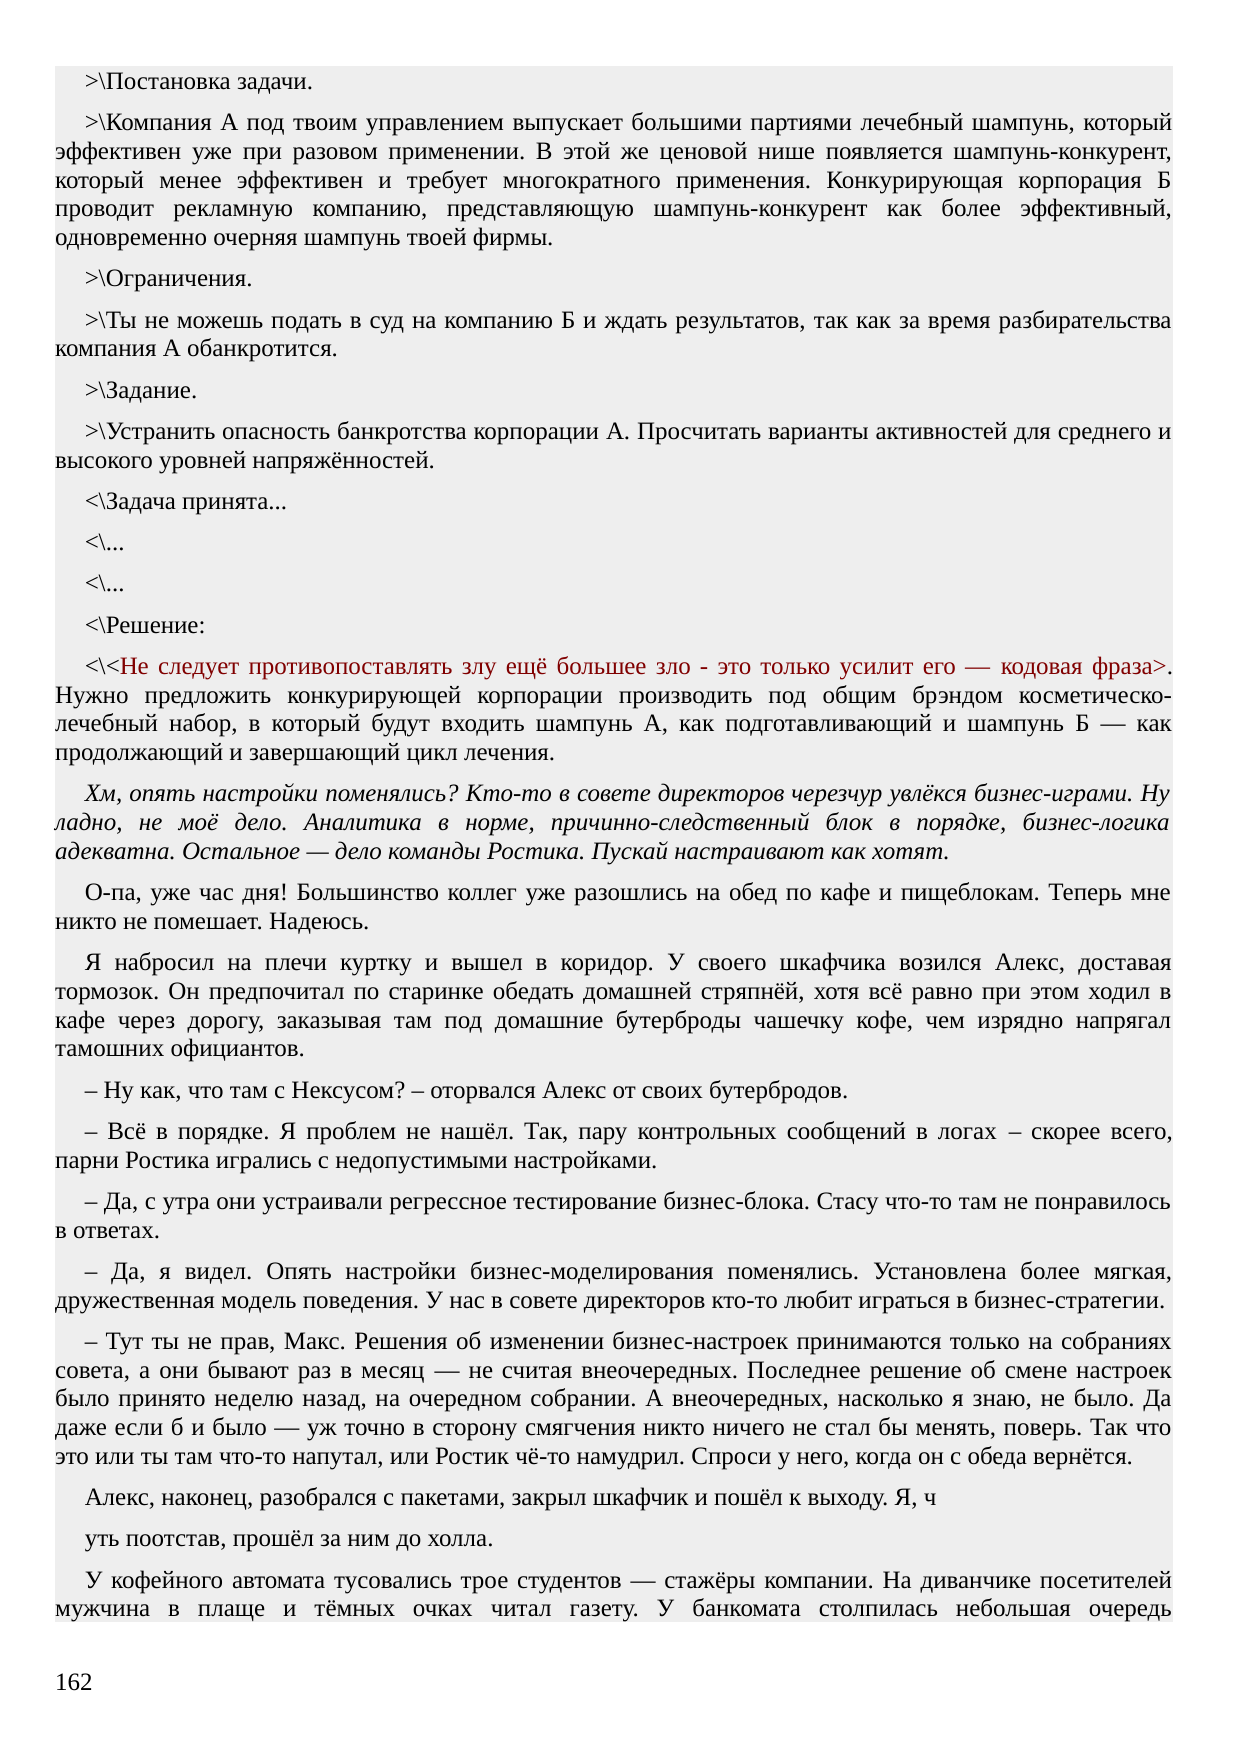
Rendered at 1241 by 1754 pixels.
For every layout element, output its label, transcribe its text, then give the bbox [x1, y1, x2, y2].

text – Да, с утра они устраивали регрессное тестирование бизнес-блока. Стасу что-то там не понравилось в ответах. [55, 1186, 1173, 1243]
text <\... [55, 527, 1173, 556]
text <\<Не следует противопоставлять злу ещё большее зло - это только усилит его — кодовая фраза>. Нужно предложить конкурирующей корпорации производить под общим брэндом косметическо-лечебный набор, в который будут входить шампунь А, как подготавливающий и шампунь Б — как продолжающий и завершающий цикл лечения. [55, 651, 1173, 766]
text >\Задание. [55, 375, 1173, 403]
text <\Задача принята... [55, 486, 1173, 515]
text <\... [55, 568, 1173, 597]
text – Ну как, что там с Нексусом? – оторвался Алекс от своих бутербродов. [55, 1075, 1173, 1103]
text >\Ты не можешь подать в суд на компанию Б и ждать результатов, так как за время разбирательства компания А обанкротится. [55, 305, 1173, 362]
text Хм, опять настройки поменялись? Кто-то в совете директоров черезчур увлёкся бизнес-играми. Ну ладно, не моё дело. Аналитика в норме, причинно-следственный блок в порядке, бизнес-логика адекватна. Остальное — дело команды Ростика. Пускай настраивают как хотят. [55, 778, 1173, 865]
text >\Компания А под твоим управлением выпускает большими партиями лечебный шампунь, который эффективен уже при разовом применении. В этой же ценовой нише появляется шампунь-конкурент, который менее эффективен и требует многократного применения. Конкурирующая корпорация Б проводит рекламную компанию, представляющую шампунь-конкурент как более эффективный, одновременно очерняя шампунь твоей фирмы. [55, 107, 1173, 251]
text – Всё в порядке. Я проблем не нашёл. Так, пару контрольных сообщений в логах – скорее всего, парни Ростика игрались с недопустимыми настройками. [55, 1116, 1173, 1173]
text Алекс, наконец, разобрался с пакетами, закрыл шкафчик и пошёл к выходу. Я, ч [55, 1482, 1173, 1511]
text >\Постановка задачи. [55, 66, 1173, 95]
text – Тут ты не прав, Макс. Решения об изменении бизнес-настроек принимаются только на собраниях совета, а они бывают раз в месяц — не считая внеочередных. Последнее решение об смене настроек было принято неделю назад, на очередном собрании. А внеочередных, насколько я знаю, не было. Да даже если б и было — уж точно в сторону смягчения никто ничего не стал бы менять, поверь. Так что это или ты там что-то напутал, или Ростик чё-то намудрил. Спроси у него, когда он с обеда вернётся. [55, 1326, 1173, 1470]
text У кофейного автомата тусовались трое студентов — стажёры компании. На диванчике посетителей мужчина в плаще и тёмных очках читал газету. У банкомата столпилась небольшая очередь [55, 1565, 1173, 1622]
text >\Ограничения. [55, 263, 1173, 292]
text уть поотстав, прошёл за ним до холла. [55, 1523, 1173, 1552]
text – Да, я видел. Опять настройки бизнес-моделирования поменялись. Установлена более мягкая, дружественная модель поведения. У нас в совете директоров кто-то любит играться в бизнес-стратегии. [55, 1256, 1173, 1313]
text <\Решение: [55, 610, 1173, 638]
text >\Устранить опасность банкротства корпорации А. Просчитать варианты активностей для среднего и высокого уровней напряжённостей. [55, 416, 1173, 473]
text Я набросил на плечи куртку и вышел в коридор. У своего шкафчика возился Алекс, доставая тормозок. Он предпочитал по старинке обедать домашней стряпнёй, хотя всё равно при этом ходил в кафе через дорогу, заказывая там под домашние бутерброды чашечку кофе, чем изрядно напрягал тамошних официантов. [55, 947, 1173, 1062]
text О-па, уже час дня! Большинство коллег уже разошлись на обед по кафе и пищеблокам. Теперь мне никто не помешает. Надеюсь. [55, 877, 1173, 935]
